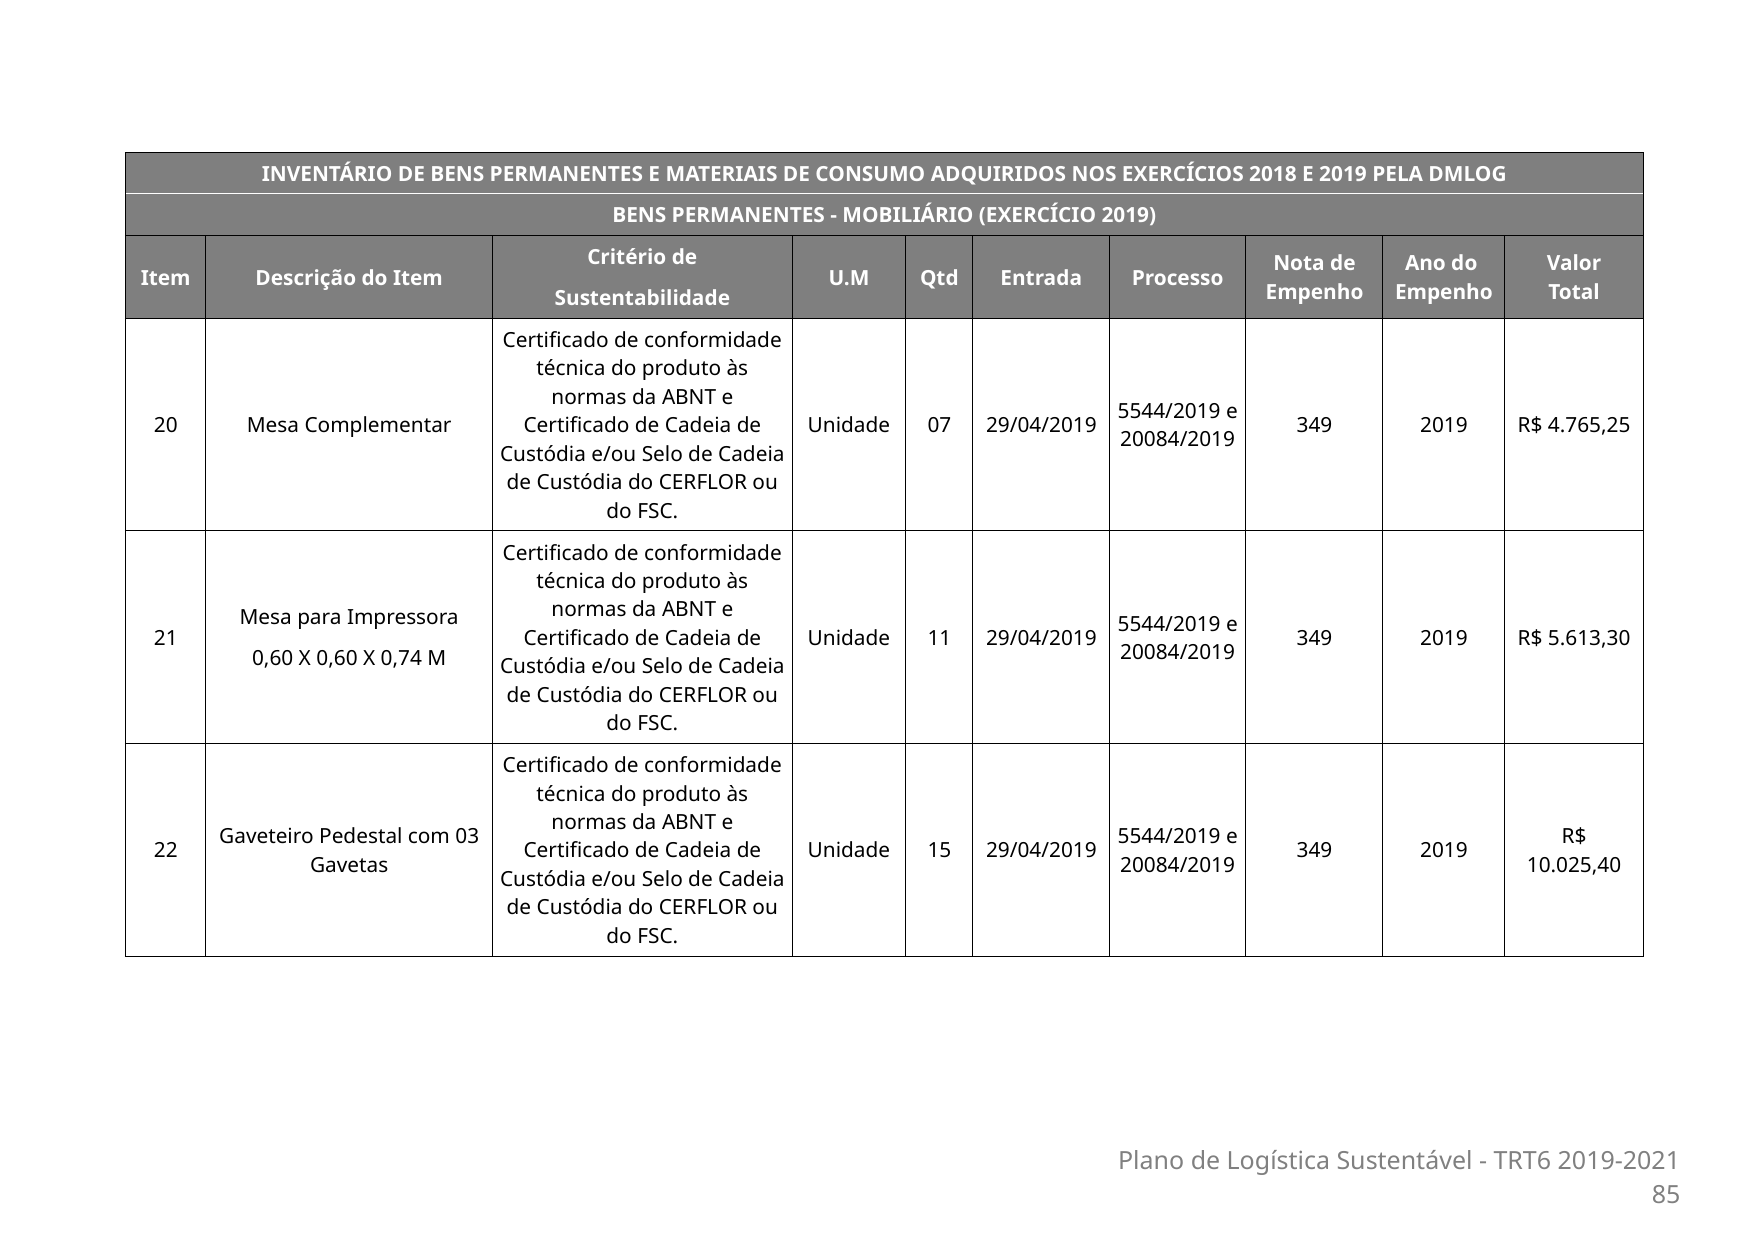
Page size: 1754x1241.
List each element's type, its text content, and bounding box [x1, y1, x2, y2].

table_cell Qtd [906, 236, 972, 318]
table_cell Valor Total [1505, 236, 1643, 318]
table_cell 349 [1246, 744, 1382, 956]
table_cell Unidade [793, 744, 905, 956]
table_cell 20 [126, 319, 205, 530]
table_cell 5544/2019 e 20084/2019 [1110, 531, 1245, 743]
table_cell 29/04/2019 [973, 531, 1109, 743]
table_cell 11 [906, 531, 972, 743]
table_cell Critério de Sustentabilidade [493, 236, 792, 318]
table_cell Certificado de conformidade técnica do produto às normas da ABNT e Certificado de Cadeia de Custódia e/ou Selo de Cadeia de Custódia do CERFLOR ou do FSC. [493, 744, 792, 956]
table_cell U.M [793, 236, 905, 318]
table_cell Unidade [793, 531, 905, 743]
table_header INVENTÁRIO DE BENS PERMANENTES E MATERIAIS DE CONSUMO ADQUIRIDOS NOS EXERCÍCIOS 2018 E 2019 PELA DMLOG [126, 153, 1643, 193]
table_cell Item [126, 236, 205, 318]
table_cell Certificado de conformidade técnica do produto às normas da ABNT e Certificado de Cadeia de Custódia e/ou Selo de Cadeia de Custódia do CERFLOR ou do FSC. [493, 531, 792, 743]
table_cell R$ 5.613,30 [1505, 531, 1643, 743]
table_cell Descrição do Item [206, 236, 492, 318]
table_cell Mesa Complementar [206, 319, 492, 530]
table_cell 2019 [1383, 319, 1504, 530]
table_cell Mesa para Impressora 0,60 X 0,60 X 0,74 M [206, 531, 492, 743]
table_cell Entrada [973, 236, 1109, 318]
table_cell 21 [126, 531, 205, 743]
table_cell 29/04/2019 [973, 744, 1109, 956]
table_cell 5544/2019 e 20084/2019 [1110, 744, 1245, 956]
table_cell R$ 10.025,40 [1505, 744, 1643, 956]
table_cell 22 [126, 744, 205, 956]
table_cell BENS PERMANENTES - MOBILIÁRIO (EXERCÍCIO 2019) [126, 194, 1643, 235]
table_cell Unidade [793, 319, 905, 530]
table_cell 2019 [1383, 531, 1504, 743]
table_cell 15 [906, 744, 972, 956]
table_cell 2019 [1383, 744, 1504, 956]
table_cell 349 [1246, 531, 1382, 743]
table_cell R$ 4.765,25 [1505, 319, 1643, 530]
table_cell Processo [1110, 236, 1245, 318]
table_cell Gaveteiro Pedestal com 03 Gavetas [206, 744, 492, 956]
table_cell 07 [906, 319, 972, 530]
table_cell 349 [1246, 319, 1382, 530]
table_cell 29/04/2019 [973, 319, 1109, 530]
table_cell Nota de Empenho [1246, 236, 1382, 318]
table_cell 5544/2019 e 20084/2019 [1110, 319, 1245, 530]
table_cell Ano do Empenho [1383, 236, 1504, 318]
table_cell Certificado de conformidade técnica do produto às normas da ABNT e Certificado de Cadeia de Custódia e/ou Selo de Cadeia de Custódia do CERFLOR ou do FSC. [493, 319, 792, 530]
